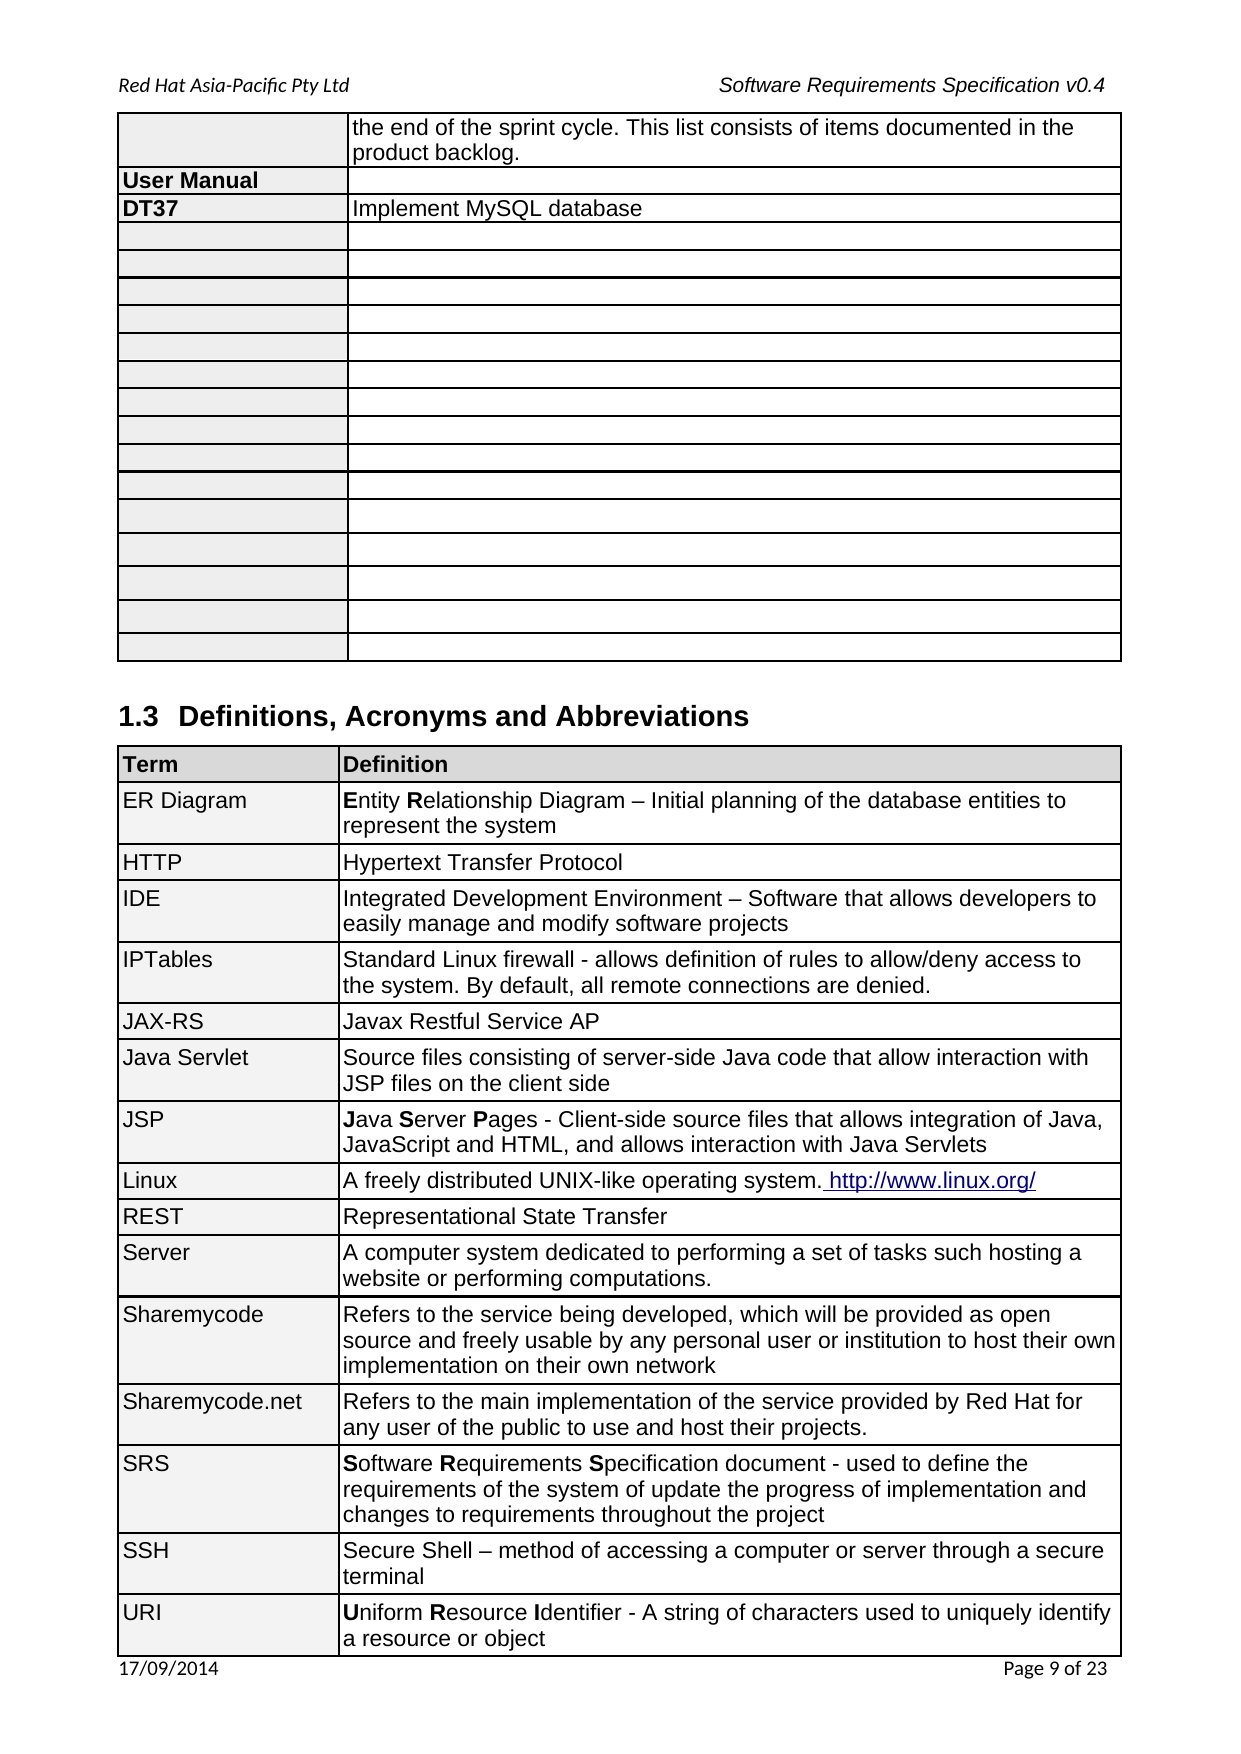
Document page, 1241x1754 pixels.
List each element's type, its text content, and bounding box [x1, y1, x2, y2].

table_cell URI [119, 1595, 338, 1655]
table_cell A computer system dedicated to performing a set of tasks such hosting a website or performing computations. [340, 1236, 1120, 1295]
table_cell [119, 362, 347, 387]
table_cell Javax Restful Service AP [340, 1004, 1120, 1038]
table_cell [349, 500, 1120, 532]
table_cell [349, 417, 1120, 443]
table_cell [119, 251, 347, 276]
table_cell Implement MySQL database [349, 195, 1120, 221]
table_cell [119, 567, 347, 599]
table_cell Software Requirements Specification document - used to define the requirements of the system of update the progress of implementation and changes to requirements throughout the project [340, 1446, 1120, 1532]
table_cell JSP [119, 1102, 338, 1162]
table_cell SRS [119, 1446, 338, 1532]
table_cell HTTP [119, 845, 338, 879]
table_cell Source files consisting of server-side Java code that allow interaction with JSP files on the client side [340, 1040, 1120, 1100]
table_cell Uniform Resource Identifier - A string of characters used to uniquely identify a resource or object [340, 1595, 1120, 1655]
table_cell [119, 306, 347, 332]
table_cell Integrated Development Environment – Software that allows developers to easily manage and modify software projects [340, 881, 1120, 941]
table_cell [349, 334, 1120, 359]
table_cell [349, 445, 1120, 470]
table_cell [349, 534, 1120, 565]
table_cell Standard Linux firewall - allows definition of rules to allow/deny access to the system. By default, all remote connections are denied. [340, 943, 1120, 1002]
table_cell JAX-RS [119, 1004, 338, 1038]
table_cell Java Server Pages - Client-side source files that allows integration of Java, JavaScript and HTML, and allows interaction with Java Servlets [340, 1102, 1120, 1162]
table_cell Refers to the service being developed, which will be provided as open source and freely usable by any personal user or institution to host their own implementation on their own network [340, 1298, 1120, 1383]
table_cell Refers to the main implementation of the service provided by Red Hat for any user of the public to use and host their projects. [340, 1385, 1120, 1444]
table_cell [349, 389, 1120, 415]
table_header Definition [340, 747, 1120, 781]
table_cell [119, 634, 347, 660]
table_cell ER Diagram [119, 783, 338, 843]
table_cell [349, 168, 1120, 193]
table_cell Sharemycode.net [119, 1385, 338, 1444]
table_cell [119, 534, 347, 565]
table_cell [119, 334, 347, 359]
table_cell [119, 223, 347, 249]
table_cell [349, 634, 1120, 660]
table_cell REST [119, 1200, 338, 1234]
table_cell SSH [119, 1534, 338, 1593]
table_cell Entity Relationship Diagram – Initial planning of the database entities to represent the system [340, 783, 1120, 843]
table_cell Linux [119, 1164, 338, 1198]
table_cell A freely distributed UNIX-like operating system. http://www.linux.org/ [340, 1164, 1120, 1198]
table_cell [349, 223, 1120, 249]
table_cell [119, 500, 347, 532]
table_cell Java Servlet [119, 1040, 338, 1100]
table_cell IPTables [119, 943, 338, 1002]
table_cell User Manual [119, 168, 347, 193]
table_cell Sharemycode [119, 1298, 338, 1383]
table_cell [349, 567, 1120, 599]
table_cell Representational State Transfer [340, 1200, 1120, 1234]
table_cell [349, 601, 1120, 632]
table_cell the end of the sprint cycle. This list consists of items documented in the product backlog. [349, 114, 1120, 166]
table_cell [119, 279, 347, 304]
table_cell [119, 601, 347, 632]
table_cell [119, 417, 347, 443]
subtitle Definitions, Acronyms and Abbreviations [118, 699, 1122, 732]
table_cell DT37 [119, 195, 347, 221]
table_cell [119, 473, 347, 498]
table_header Term [119, 747, 338, 781]
table_cell [119, 445, 347, 470]
table_cell [349, 306, 1120, 332]
table_cell [349, 251, 1120, 276]
table_cell IDE [119, 881, 338, 941]
table_cell [349, 279, 1120, 304]
table_cell [119, 114, 347, 166]
table_cell [349, 473, 1120, 498]
table_cell [119, 389, 347, 415]
table_cell [349, 362, 1120, 387]
table_cell Secure Shell – method of accessing a computer or server through a secure terminal [340, 1534, 1120, 1593]
table_cell Server [119, 1236, 338, 1295]
table_cell Hypertext Transfer Protocol [340, 845, 1120, 879]
